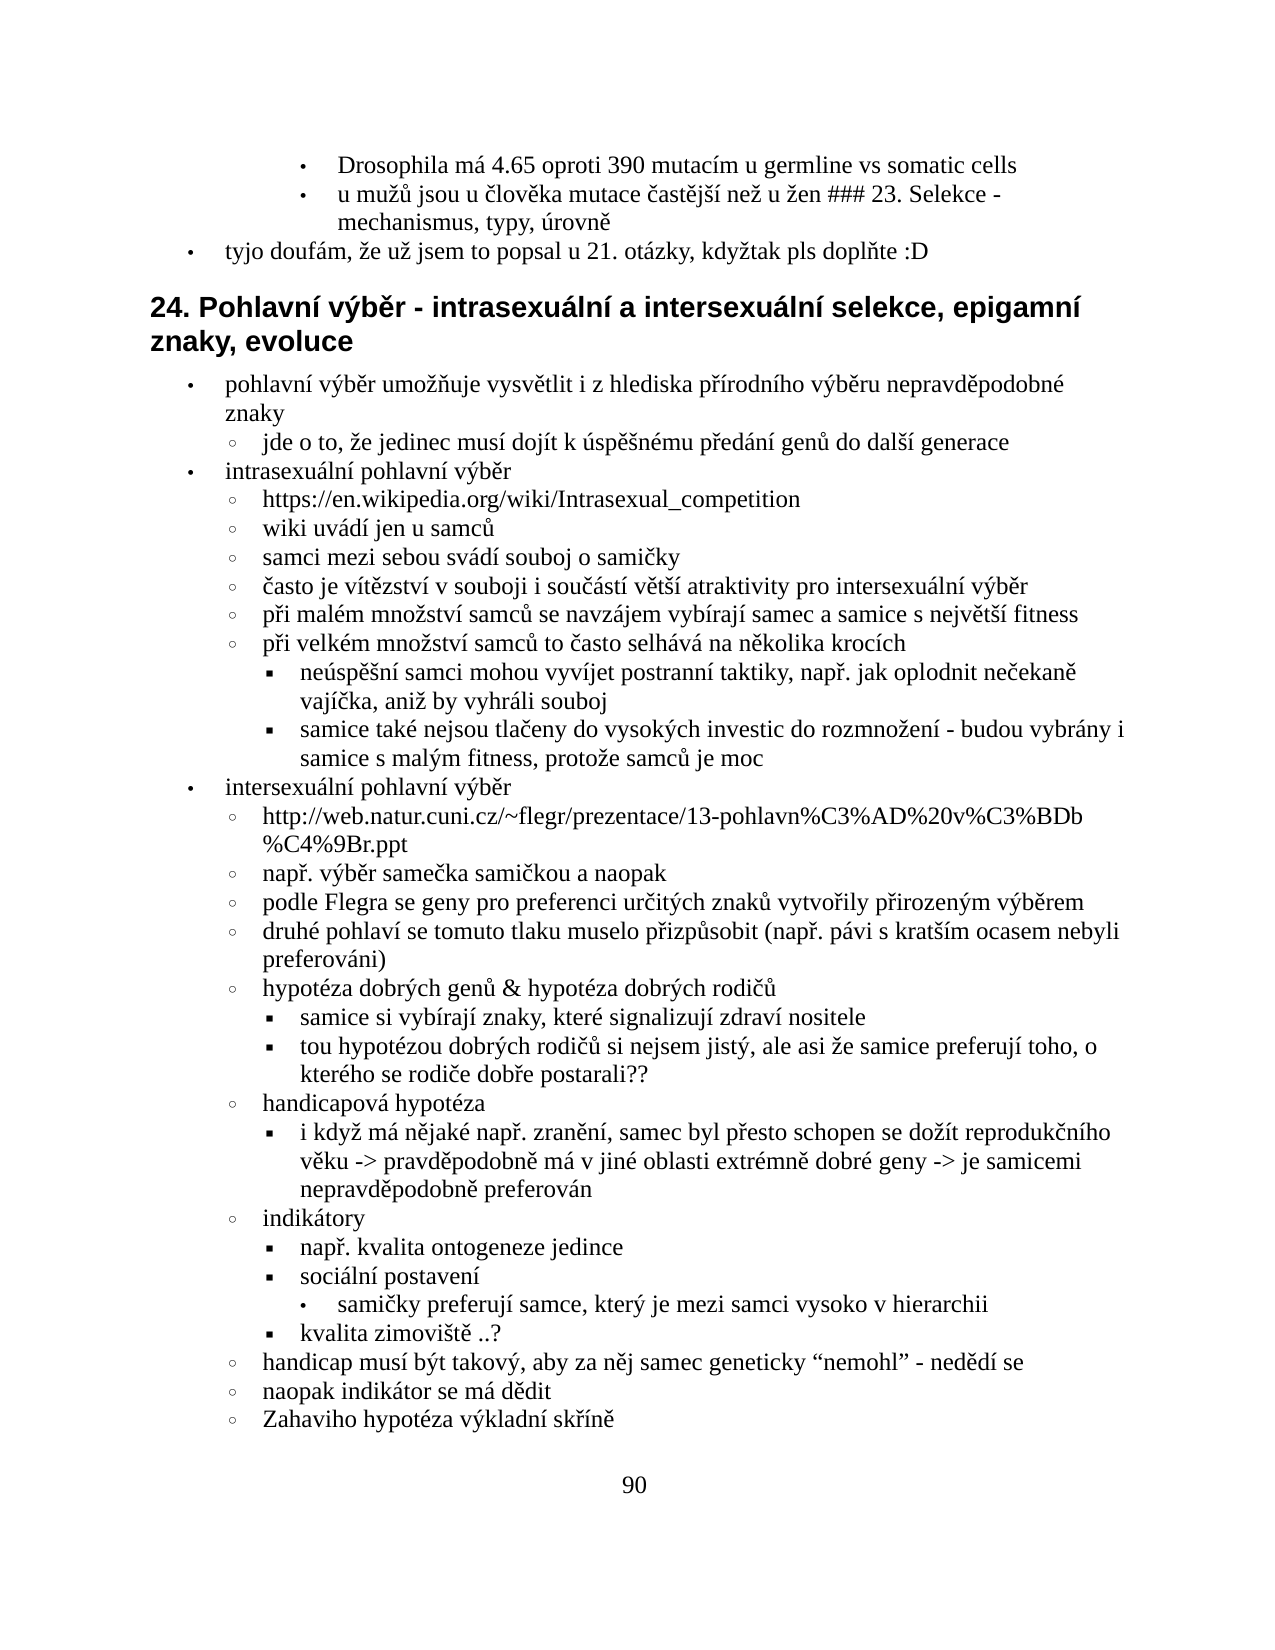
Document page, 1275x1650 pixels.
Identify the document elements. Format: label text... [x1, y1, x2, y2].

list pohlavní výběr umožňuje vysvětlit i z hlediska přírodního výběru nepravděpodobné znaky [187, 369, 1125, 427]
list i když má nějaké např. zranění, samec byl přesto schopen se dožít reprodukčního věku -> pravděpodobně má v jiné oblasti extrémně dobré geny -> je samicemi nepravděpodobně preferován [262, 1117, 1125, 1203]
list při malém množství samců se navzájem vybírají samec a samice s největší fitness [225, 599, 1125, 628]
list intrasexuální pohlavní výběr [187, 456, 1125, 484]
list Zahaviho hypotéza výkladní skříně [225, 1404, 1125, 1433]
list Drosophila má 4.65 oproti 390 mutacím u germline vs somatic cells [300, 150, 1125, 179]
list samičky preferují samce, který je mezi samci vysoko v hierarchii [300, 1289, 1125, 1318]
list neúspěšní samci mohou vyvíjet postranní taktiky, např. jak oplodnit nečekaně vajíčka, aniž by vyhráli souboj [262, 657, 1125, 714]
list handicapová hypotéza [225, 1088, 1125, 1117]
list u mužů jsou u člověka mutace častější než u žen ### 23. Selekce - mechanismus, typy, úrovně [300, 179, 1125, 236]
list jde o to, že jedinec musí dojít k úspěšnému předání genů do další generace [225, 427, 1125, 456]
list podle Flegra se geny pro preferenci určitých znaků vytvořily přirozeným výběrem [225, 887, 1125, 916]
list samice také nejsou tlačeny do vysokých investic do rozmnožení - budou vybrány i samice s malým fitness, protože samců je moc [262, 714, 1125, 772]
list tyjo doufám, že už jsem to popsal u 21. otázky, kdyžtak pls doplňte :D [187, 236, 1125, 265]
list často je vítězství v souboji i součástí větší atraktivity pro intersexuální výběr [225, 571, 1125, 599]
subtitle 24. Pohlavní výběr - intrasexuální a intersexuální selekce, epigamní znaky, evoluce [150, 290, 1125, 357]
list indikátory [225, 1203, 1125, 1232]
list handicap musí být takový, aby za něj samec geneticky “nemohl” - nedědí se [225, 1347, 1125, 1376]
list sociální postavení [262, 1261, 1125, 1289]
list druhé pohlaví se tomuto tlaku muselo přizpůsobit (např. pávi s kratším ocasem nebyli preferováni) [225, 916, 1125, 973]
list wiki uvádí jen u samců [225, 513, 1125, 542]
list intersexuální pohlavní výběr [187, 772, 1125, 801]
list při velkém množství samců to často selhává na několika krocích [225, 628, 1125, 657]
list samice si vybírají znaky, které signalizují zdraví nositele [262, 1002, 1125, 1031]
list např. výběr samečka samičkou a naopak [225, 858, 1125, 887]
list naopak indikátor se má dědit [225, 1376, 1125, 1404]
list http://web.natur.cuni.cz/~flegr/prezentace/13-pohlavn%C3%AD%20v%C3%BDb%C4%9Br.ppt [225, 801, 1125, 858]
list kvalita zimoviště ..? [262, 1318, 1125, 1347]
list např. kvalita ontogeneze jedince [262, 1232, 1125, 1261]
list https://en.wikipedia.org/wiki/Intrasexual_competition [225, 484, 1125, 513]
list samci mezi sebou svádí souboj o samičky [225, 542, 1125, 571]
list tou hypotézou dobrých rodičů si nejsem jistý, ale asi že samice preferují toho, o kterého se rodiče dobře postarali?? [262, 1031, 1125, 1088]
list hypotéza dobrých genů & hypotéza dobrých rodičů [225, 973, 1125, 1002]
